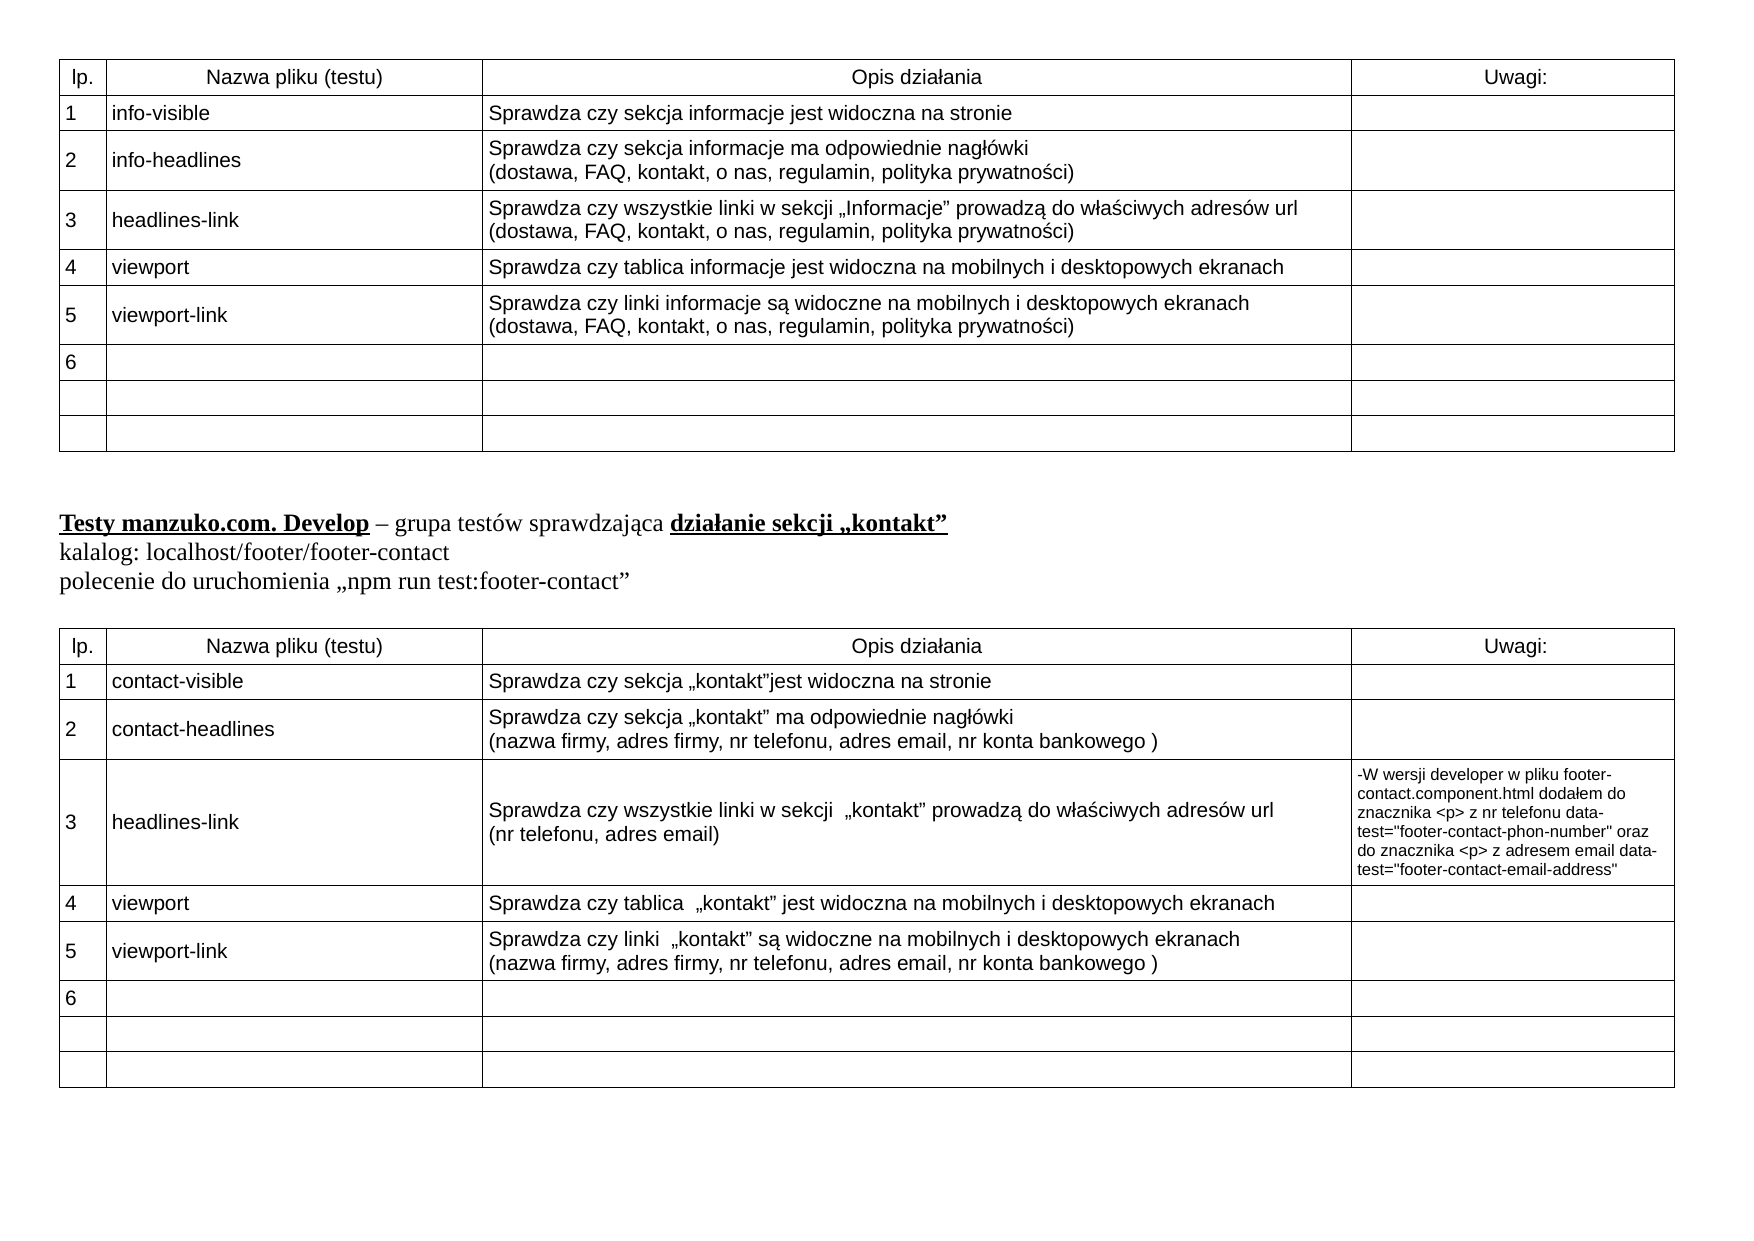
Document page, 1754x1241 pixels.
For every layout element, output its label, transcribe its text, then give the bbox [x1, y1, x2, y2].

table_cell 6 [60, 981, 106, 1016]
table_cell 4 [60, 250, 106, 284]
table_cell [483, 1017, 1351, 1051]
table_cell viewport-link [107, 922, 482, 980]
table_cell headlines-link [107, 760, 482, 885]
table_header Opis działania [483, 60, 1351, 94]
table_cell [60, 1017, 106, 1051]
table_cell headlines-link [107, 191, 482, 249]
table_cell [1352, 381, 1674, 415]
table_cell [107, 345, 482, 379]
text kalalog: localhost/footer/footer-contact [59, 537, 1695, 566]
table_cell 1 [60, 96, 106, 130]
table_cell [1352, 250, 1674, 284]
table_cell Sprawdza czy linki informacje są widoczne na mobilnych i desktopowych ekranach (dostawa, FAQ, kontakt, o nas, regulamin, polityka prywatności) [483, 286, 1351, 344]
table_header lp. [60, 629, 106, 663]
table_cell [1352, 922, 1674, 980]
table_cell [107, 1052, 482, 1087]
table_cell 3 [60, 191, 106, 249]
table_cell [1352, 1052, 1674, 1087]
table_cell 2 [60, 700, 106, 758]
table_cell Sprawdza czy wszystkie linki w sekcji „kontakt” prowadzą do właściwych adresów url (nr telefonu, adres email) [483, 760, 1351, 885]
table_cell [107, 1017, 482, 1051]
table_cell 1 [60, 665, 106, 699]
table_cell [483, 981, 1351, 1016]
table_cell [60, 1052, 106, 1087]
text Testy manzuko.com. Develop – grupa testów sprawdzająca działanie sekcji „kontakt” [59, 508, 1695, 537]
table_cell Sprawdza czy sekcja „kontakt”jest widoczna na stronie [483, 665, 1351, 699]
table_header Uwagi: [1352, 60, 1674, 94]
table_cell [1352, 981, 1674, 1016]
table_cell [1352, 96, 1674, 130]
table_cell [107, 381, 482, 415]
table_header lp. [60, 60, 106, 94]
table_cell Sprawdza czy sekcja „kontakt” ma odpowiednie nagłówki (nazwa firmy, adres firmy, nr telefonu, adres email, nr konta bankowego ) [483, 700, 1351, 758]
table_cell viewport [107, 886, 482, 921]
table_cell Sprawdza czy sekcja informacje jest widoczna na stronie [483, 96, 1351, 130]
table_cell [60, 416, 106, 451]
table_cell Sprawdza czy tablica informacje jest widoczna na mobilnych i desktopowych ekranach [483, 250, 1351, 284]
table_cell [107, 416, 482, 451]
table_cell Sprawdza czy linki „kontakt” są widoczne na mobilnych i desktopowych ekranach (nazwa firmy, adres firmy, nr telefonu, adres email, nr konta bankowego ) [483, 922, 1351, 980]
table_cell Sprawdza czy sekcja informacje ma odpowiednie nagłówki (dostawa, FAQ, kontakt, o nas, regulamin, polityka prywatności) [483, 131, 1351, 189]
table_cell [1352, 886, 1674, 921]
table_cell [1352, 286, 1674, 344]
table_header Opis działania [483, 629, 1351, 663]
table_header Nazwa pliku (testu) [107, 60, 482, 94]
table_cell [1352, 345, 1674, 379]
table_cell [1352, 665, 1674, 699]
table_cell 6 [60, 345, 106, 379]
table_cell [1352, 700, 1674, 758]
table_cell [1352, 1017, 1674, 1051]
table_cell 4 [60, 886, 106, 921]
table_cell [1352, 191, 1674, 249]
text polecenie do uruchomienia „npm run test:footer-contact” [59, 566, 1695, 594]
table_cell contact-headlines [107, 700, 482, 758]
table_cell [483, 381, 1351, 415]
table_cell info-headlines [107, 131, 482, 189]
table_cell [483, 1052, 1351, 1087]
table_cell [483, 416, 1351, 451]
table_cell Sprawdza czy tablica „kontakt” jest widoczna na mobilnych i desktopowych ekranach [483, 886, 1351, 921]
table_cell 2 [60, 131, 106, 189]
table_cell viewport [107, 250, 482, 284]
table_cell Sprawdza czy wszystkie linki w sekcji „Informacje” prowadzą do właściwych adresów url (dostawa, FAQ, kontakt, o nas, regulamin, polityka prywatności) [483, 191, 1351, 249]
table_header Nazwa pliku (testu) [107, 629, 482, 663]
table_cell [1352, 131, 1674, 189]
table_cell [1352, 416, 1674, 451]
table_header Uwagi: [1352, 629, 1674, 663]
table_cell viewport-link [107, 286, 482, 344]
table_cell -W wersji developer w pliku footer-contact.component.html dodałem do znacznika <p> z nr telefonu data-test="footer-contact-phon-number" oraz do znacznika <p> z adresem email data-test="footer-contact-email-address" [1352, 760, 1674, 885]
table_cell 5 [60, 286, 106, 344]
table_cell contact-visible [107, 665, 482, 699]
table_cell [483, 345, 1351, 379]
table_cell [107, 981, 482, 1016]
table_cell [60, 381, 106, 415]
table_cell 5 [60, 922, 106, 980]
table_cell 3 [60, 760, 106, 885]
table_cell info-visible [107, 96, 482, 130]
